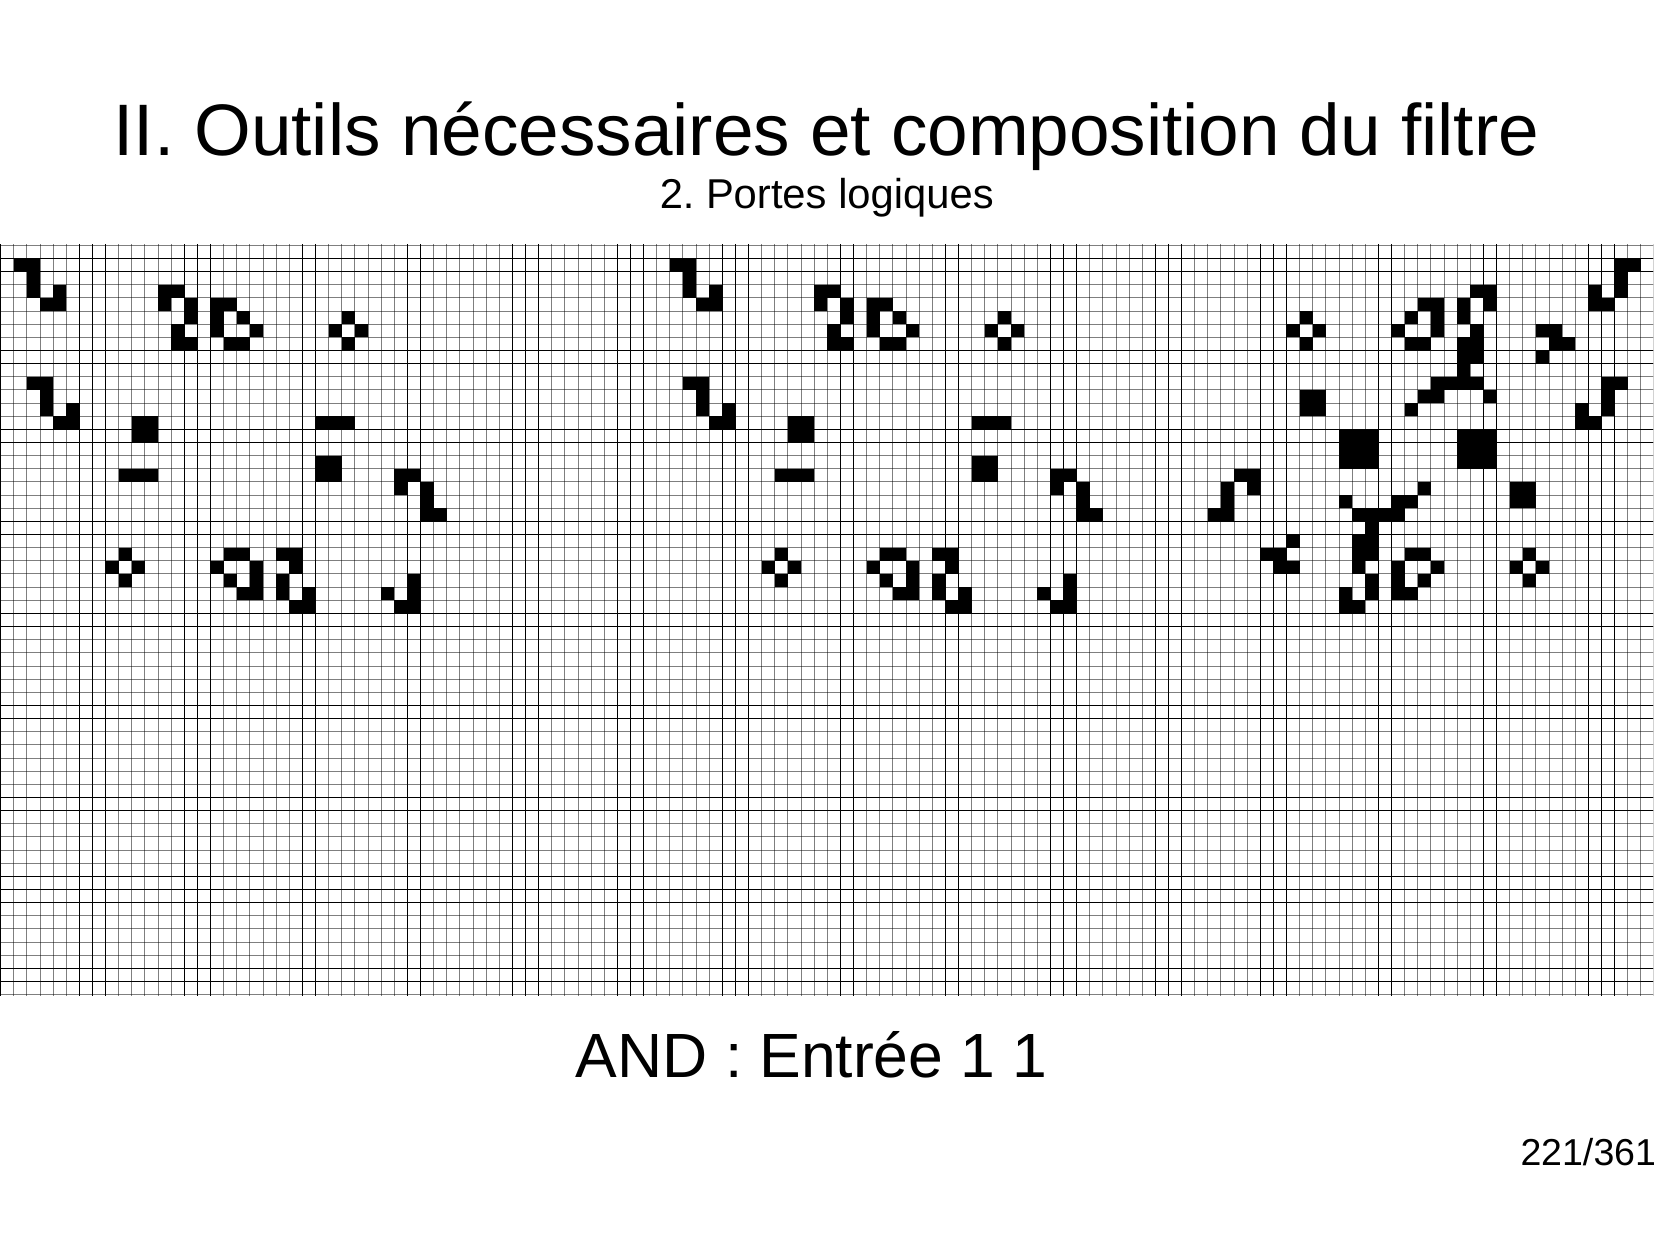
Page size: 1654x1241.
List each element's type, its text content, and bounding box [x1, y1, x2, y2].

title II. Outils nécessaires et composition du filtre 2. Portes logiques [82, 49, 1571, 257]
text_box AND : Entrée 1 1 [561, 1013, 1063, 1099]
picture [0, 244, 1654, 996]
text_box <number>/361 [1505, 1124, 1654, 1182]
